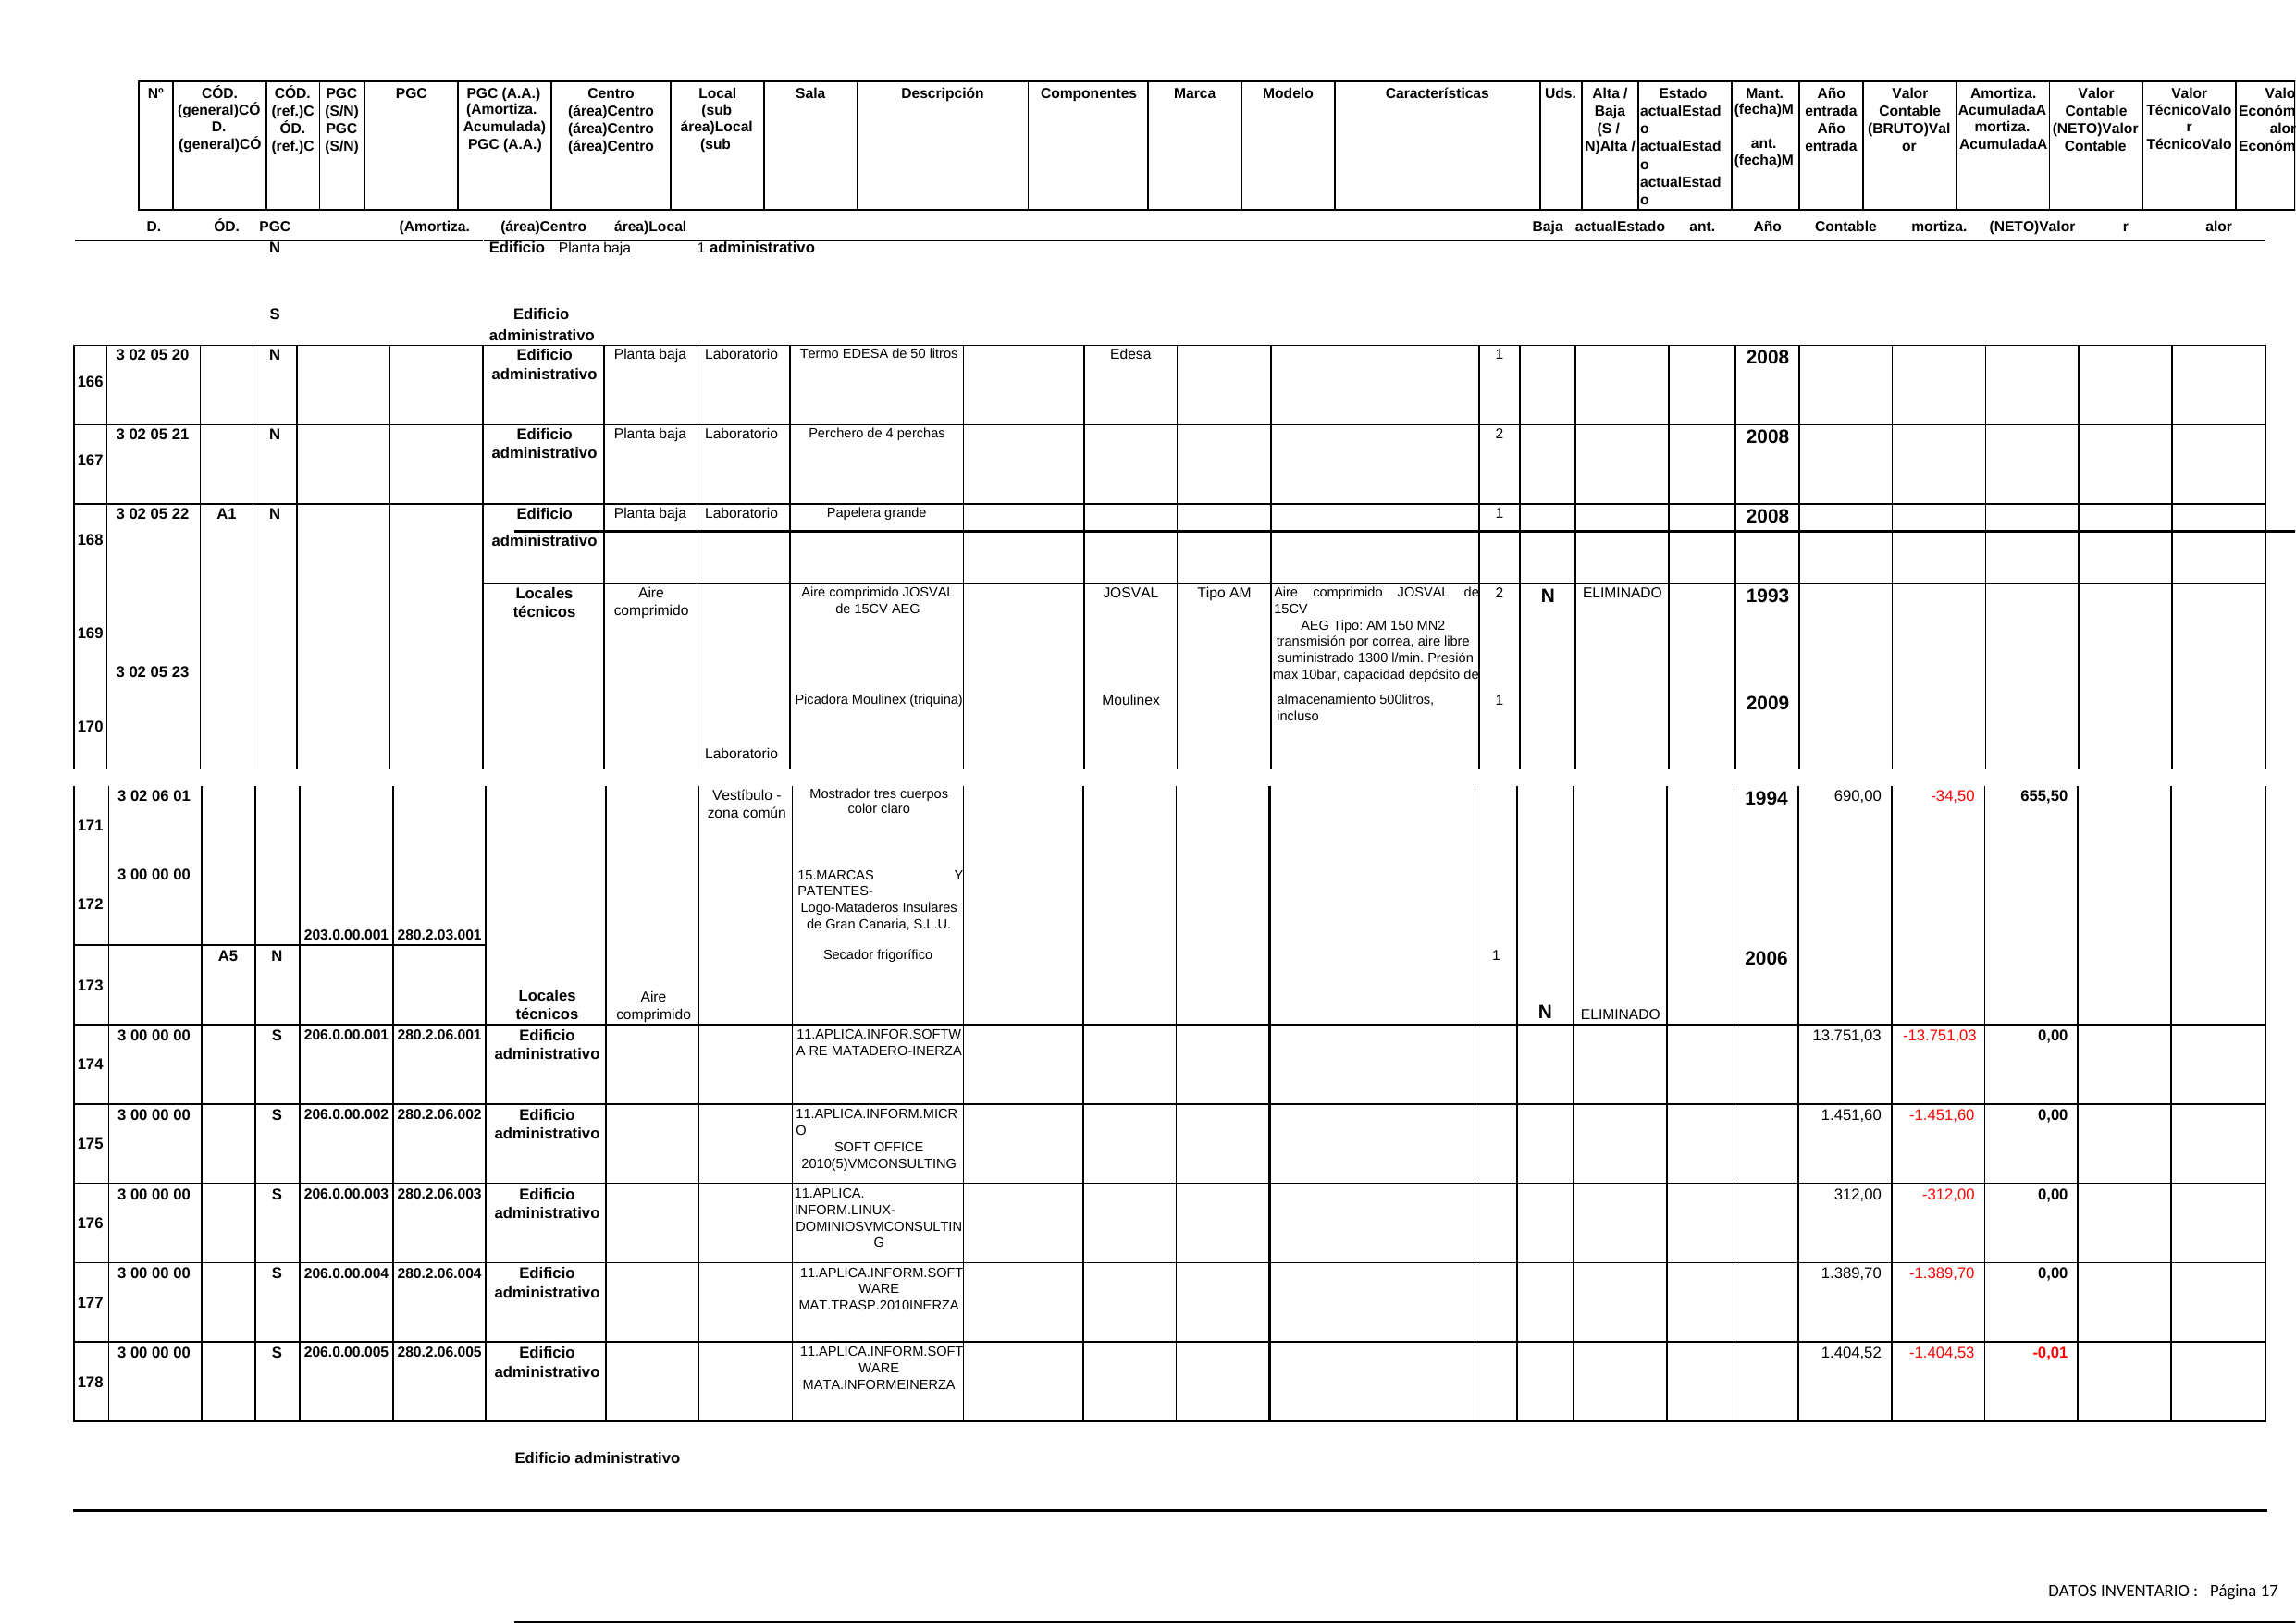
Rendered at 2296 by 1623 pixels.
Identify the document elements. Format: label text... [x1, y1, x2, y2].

table_cell [1518, 1343, 1573, 1420]
table_cell [1518, 1105, 1573, 1183]
table_cell Laboratorio [697, 425, 789, 503]
table_cell 1.451,60 [1799, 1105, 1891, 1183]
table_cell 11.APLICA.INFOR.SOFTWA RE MATADERO-INERZA [793, 1026, 963, 1103]
table_cell [394, 946, 485, 1024]
table_cell 1 [1475, 944, 1516, 1024]
table_header [1177, 786, 1268, 944]
table_cell [298, 425, 389, 503]
table_cell 0,00 [1985, 1105, 2077, 1183]
table_header N [1518, 786, 1573, 1024]
table_cell Secador frigorífico [793, 944, 963, 1024]
table_cell [1986, 346, 2078, 424]
table_cell [791, 533, 963, 583]
table_cell Aire comprimido [605, 584, 697, 769]
table_cell [1177, 1105, 1268, 1183]
table_cell 1 [1480, 505, 1519, 530]
table_cell [1475, 1026, 1516, 1103]
table_cell [697, 533, 789, 583]
table_cell 3 02 05 20 [107, 346, 200, 424]
table_cell 206.0.00.005 [301, 1343, 392, 1420]
table_cell 166 [75, 346, 106, 424]
table_cell 11.APLICA. INFORM.LINUX- DOMINIOSVMCONSULTING [793, 1184, 963, 1261]
table_cell [1668, 1263, 1734, 1341]
table_cell [1734, 1343, 1797, 1420]
table_cell [2172, 1026, 2265, 1103]
table_cell [1670, 584, 1734, 769]
table_cell [699, 1105, 792, 1183]
table_cell [699, 1343, 792, 1420]
table_cell [1272, 533, 1478, 583]
table_cell [964, 584, 1083, 690]
table_cell [2173, 425, 2265, 503]
table_cell [1084, 1263, 1176, 1341]
table_cell [1475, 1263, 1516, 1341]
table_cell [1475, 1184, 1516, 1261]
table_cell [1177, 1263, 1268, 1341]
table_cell 280.2.06.002 [394, 1105, 485, 1183]
table_cell [1893, 425, 1985, 503]
table_cell 170 [75, 690, 106, 769]
table_cell 2008 [1736, 505, 1798, 530]
table_header [2079, 786, 2170, 1024]
table_header Aire comprimido [607, 786, 698, 1024]
table_cell [1521, 533, 1574, 583]
table_cell Termo EDESA de 50 litros [791, 346, 963, 424]
table_cell [964, 1263, 1082, 1341]
table_cell Edificio administrativo [487, 1343, 605, 1420]
table_cell [1986, 533, 2078, 583]
table_cell [1084, 1105, 1176, 1183]
table_cell Laboratorio [697, 346, 789, 424]
table_cell 2 [1480, 425, 1519, 503]
table_cell [964, 690, 1083, 769]
table_cell [964, 1343, 1082, 1420]
table_cell [2173, 346, 2265, 424]
table_cell [2172, 1343, 2265, 1420]
table_cell [298, 346, 389, 424]
table_cell [1668, 1184, 1734, 1261]
table_cell Edificio administrativo [484, 425, 603, 503]
table_cell [1734, 1105, 1797, 1183]
table_cell Picadora Moulinex (triquina) [791, 690, 963, 769]
table_cell [390, 346, 482, 424]
table_cell Planta baja [605, 425, 697, 503]
table_cell [1986, 584, 2078, 769]
table_cell N [253, 505, 296, 769]
table_cell [201, 425, 253, 503]
table_cell [1518, 1263, 1573, 1341]
table_header ELIMINADO [1574, 786, 1666, 1024]
table_cell [1734, 1263, 1797, 1341]
table_cell N [256, 946, 299, 1024]
table_cell [1084, 944, 1176, 1024]
table_cell 174 [75, 1026, 108, 1103]
table_cell [1574, 1105, 1666, 1183]
table_cell [1271, 1343, 1475, 1420]
table_cell 178 [75, 1343, 108, 1420]
table_header [1271, 786, 1475, 944]
table_cell [1736, 533, 1798, 583]
table_cell [1177, 1184, 1268, 1261]
table_cell [1734, 1026, 1797, 1103]
table_cell [607, 1343, 698, 1420]
table_header [1668, 786, 1734, 1024]
table_cell [109, 946, 201, 1024]
table_cell [1271, 1263, 1475, 1341]
table_cell [964, 505, 1083, 530]
table_cell [607, 1105, 698, 1183]
table_cell [2080, 533, 2171, 583]
table_cell [2080, 425, 2171, 503]
table_cell 3 00 00 00 [109, 1184, 201, 1261]
table_header 655,50 [1985, 786, 2077, 1024]
table_cell Laboratorio [697, 584, 789, 769]
table_header 3 02 06 01 3 00 00 00 [109, 786, 201, 944]
table_cell almacenamiento 500litros, incluso [1272, 690, 1478, 769]
table_cell [605, 533, 697, 583]
table_cell Planta baja [605, 505, 697, 530]
table_cell [1800, 584, 1892, 769]
table_cell [1986, 425, 2078, 503]
table_cell [298, 505, 389, 769]
table_cell 177 [75, 1263, 108, 1341]
table_cell [2080, 346, 2171, 424]
table_cell ELIMINADO [1576, 584, 1668, 769]
table_cell [390, 505, 482, 769]
table_header Mostrador tres cuerpos color claro 15.MARCAS Y PATENTES- Logo-Mataderos Insulares de Gran Canaria, S.L.U. [793, 786, 963, 944]
table_cell [607, 1263, 698, 1341]
table_cell -1.389,70 [1893, 1263, 1984, 1341]
table_cell 0,00 [1985, 1026, 2077, 1103]
table_cell Aire comprimido JOSVAL de 15CV AEG Tipo: AM 150 MN2 transmisión por correa, aire libre suministrado 1300 l/min. Presión max 10bar, capacidad depósito de [1272, 584, 1478, 690]
table_cell [1893, 533, 1985, 583]
table_cell Tipo AM [1178, 584, 1270, 690]
table_cell [1178, 505, 1270, 530]
table_cell [1574, 1184, 1666, 1261]
table_cell 168 [75, 505, 106, 583]
table_cell [1271, 1184, 1475, 1261]
table_header [203, 786, 254, 944]
table_cell [2079, 1184, 2170, 1261]
table_cell [607, 1184, 698, 1261]
table_cell [964, 425, 1083, 503]
table_cell 206.0.00.004 [301, 1263, 392, 1341]
table_header 203.0.00.001 [301, 786, 392, 944]
table_header Vestíbulo - zona común [699, 786, 792, 1024]
table_cell Edificio administrativo [487, 1105, 605, 1183]
table_cell [1085, 505, 1177, 530]
table_cell [1521, 505, 1574, 530]
table_cell [1670, 533, 1734, 583]
table_cell [1893, 346, 1985, 424]
table_cell Locales técnicos [484, 584, 603, 769]
table_cell [964, 346, 1083, 424]
table_cell -13.751,03 [1893, 1026, 1984, 1103]
table_cell Perchero de 4 perchas [791, 425, 963, 503]
table_cell S [256, 1105, 299, 1183]
table_cell 1.389,70 [1799, 1263, 1891, 1341]
table_cell 167 [75, 425, 106, 503]
table_cell 175 [75, 1105, 108, 1183]
table_cell Edificio administrativo [484, 505, 603, 583]
table_cell [2172, 1184, 2265, 1261]
table_cell [1272, 505, 1478, 530]
table_cell [2079, 1343, 2170, 1420]
table_cell [964, 1184, 1082, 1261]
table_cell S [256, 1026, 299, 1103]
table_cell [1800, 505, 1892, 530]
table_cell S [256, 1263, 299, 1341]
table_cell [1480, 533, 1519, 583]
table_cell [2173, 533, 2265, 583]
table_cell [2172, 1105, 2265, 1183]
table_cell 206.0.00.002 [301, 1105, 392, 1183]
table_cell 2 [1480, 584, 1519, 690]
table_cell [1475, 1343, 1516, 1420]
table_cell 3 02 05 22 3 02 05 23 [107, 505, 200, 769]
table_cell [1475, 1105, 1516, 1183]
table_cell 3 00 00 00 [109, 1263, 201, 1341]
table_cell 11.APLICA.INFORM.MICRO SOFT OFFICE 2010(5)VMCONSULTING [793, 1105, 963, 1183]
table_cell [1576, 425, 1668, 503]
table_cell [203, 1184, 254, 1261]
table_cell [1576, 533, 1668, 583]
table_cell 3 00 00 00 [109, 1026, 201, 1103]
table_cell 2008 [1736, 346, 1798, 424]
table_cell [1177, 1026, 1268, 1103]
table_cell Laboratorio [697, 505, 789, 530]
table_cell [2079, 1026, 2170, 1103]
table_cell [699, 1263, 792, 1341]
table_cell 13.751,03 [1799, 1026, 1891, 1103]
table_cell 1993 [1736, 584, 1798, 690]
table_cell [1272, 425, 1478, 503]
table_cell 3 02 05 21 [107, 425, 200, 503]
table_cell Edificio administrativo [487, 1026, 605, 1103]
table_cell [2079, 1105, 2170, 1183]
table_cell Edificio administrativo [487, 1184, 605, 1261]
table_cell Moulinex [1085, 690, 1177, 769]
table_cell [1518, 1026, 1573, 1103]
table_cell 173 [75, 946, 108, 1024]
table_cell 2006 [1734, 944, 1797, 1024]
table_cell 206.0.00.001 [301, 1026, 392, 1103]
table_cell 2009 [1736, 690, 1798, 769]
table_cell [203, 1263, 254, 1341]
table_cell [301, 946, 392, 1024]
table_cell [201, 346, 253, 424]
table_cell A1 [201, 505, 253, 769]
table_cell [1178, 690, 1270, 769]
table_header [1475, 786, 1516, 944]
table_cell [1177, 944, 1268, 1024]
table_cell [1670, 346, 1734, 424]
table_cell [1178, 533, 1270, 583]
table_cell [2173, 505, 2265, 530]
table_cell [607, 1026, 698, 1103]
table_cell [1670, 505, 1734, 530]
table_cell [1800, 533, 1892, 583]
table_cell 1.404,52 [1799, 1343, 1891, 1420]
table_cell [1178, 425, 1270, 503]
table_cell 169 [75, 583, 106, 690]
table_cell N [253, 346, 296, 424]
table_cell [2172, 1263, 2265, 1341]
table_header -34,50 [1893, 786, 1984, 1024]
table_cell [203, 1343, 254, 1420]
table_cell [1521, 425, 1574, 503]
table_cell Edificio administrativo [487, 1263, 605, 1341]
table_header 690,00 [1799, 786, 1891, 1024]
table_cell Papelera grande [791, 505, 963, 530]
table_cell [1178, 346, 1270, 424]
table_header [256, 786, 299, 944]
table_cell 11.APLICA.INFORM.SOFT WARE MATA.INFORMEINERZA [793, 1343, 963, 1420]
table_cell [2080, 505, 2171, 530]
table_header Locales técnicos [487, 786, 605, 1024]
table_cell [1518, 1184, 1573, 1261]
table_header [2172, 786, 2265, 1024]
table_cell [1800, 425, 1892, 503]
table_cell [1800, 346, 1892, 424]
table_header [964, 786, 1082, 944]
table_cell [964, 944, 1082, 1024]
table_cell [1271, 1105, 1475, 1183]
table_cell [1271, 944, 1475, 1024]
table_cell S [256, 1184, 299, 1261]
table_cell [1271, 1026, 1475, 1103]
table_cell 206.0.00.003 [301, 1184, 392, 1261]
table_cell [1084, 1184, 1176, 1261]
table_cell 3 00 00 00 [109, 1105, 201, 1183]
table_cell [1893, 584, 1985, 769]
table_header 1994 [1734, 786, 1797, 944]
table_cell -312,00 [1893, 1184, 1984, 1261]
table_cell [964, 1105, 1082, 1183]
table_cell [1668, 1026, 1734, 1103]
table_cell -0,01 [1985, 1343, 2077, 1420]
table_cell 312,00 [1799, 1184, 1891, 1261]
table_header [1084, 786, 1176, 944]
table_cell [1670, 425, 1734, 503]
table_cell Edificio administrativo [484, 346, 603, 424]
table_header 280.2.03.001 [394, 786, 485, 944]
table_cell [699, 1184, 792, 1261]
table_cell [1734, 1184, 1797, 1261]
table_cell 280.2.06.005 [394, 1343, 485, 1420]
table_cell [2080, 584, 2171, 769]
table_cell Planta baja [605, 346, 697, 424]
table_cell [1177, 1343, 1268, 1420]
table_cell [699, 1026, 792, 1103]
table_cell [1084, 1026, 1176, 1103]
table_cell [1576, 346, 1668, 424]
table_cell Edesa [1085, 346, 1177, 424]
table_cell [1986, 505, 2078, 530]
table_cell [964, 1026, 1082, 1103]
table_cell Aire comprimido JOSVAL de 15CV AEG [791, 584, 963, 690]
table_cell 1 [1480, 690, 1519, 769]
table_cell [2079, 1263, 2170, 1341]
table_cell 11.APLICA.INFORM.SOFT WARE MAT.TRASP.2010INERZA [793, 1263, 963, 1341]
table_cell [390, 425, 482, 503]
table_cell -1.451,60 [1893, 1105, 1984, 1183]
table_cell 2008 [1736, 425, 1798, 503]
table_cell [1893, 505, 1985, 530]
table_cell JOSVAL [1085, 584, 1177, 690]
table_cell 176 [75, 1184, 108, 1261]
table_cell [1085, 533, 1177, 583]
table_cell [1084, 1343, 1176, 1420]
table_cell [1668, 1343, 1734, 1420]
table_cell [203, 1105, 254, 1183]
table_cell [2173, 584, 2265, 769]
table_cell [1574, 1343, 1666, 1420]
table_cell N [1521, 584, 1574, 769]
table_cell -1.404,53 [1893, 1343, 1984, 1420]
table_cell [203, 1026, 254, 1103]
table_cell N [253, 425, 296, 503]
table_cell [1574, 1026, 1666, 1103]
table_cell 1 [1480, 346, 1519, 424]
table_cell 0,00 [1985, 1263, 2077, 1341]
table_header 171 172 [75, 786, 108, 944]
table_cell [1574, 1263, 1666, 1341]
table_cell A5 [203, 946, 254, 1024]
table_cell 0,00 [1985, 1184, 2077, 1261]
table_cell S [256, 1343, 299, 1420]
table_cell [1668, 1105, 1734, 1183]
table_cell [964, 533, 1083, 583]
table_cell [1085, 425, 1177, 503]
table_cell [1272, 346, 1478, 424]
table_cell 280.2.06.004 [394, 1263, 485, 1341]
table_cell 3 00 00 00 [109, 1343, 201, 1420]
table_cell 280.2.06.001 [394, 1026, 485, 1103]
table_cell [1576, 505, 1668, 530]
table_cell [1521, 346, 1574, 424]
table_cell 280.2.06.003 [394, 1184, 485, 1261]
